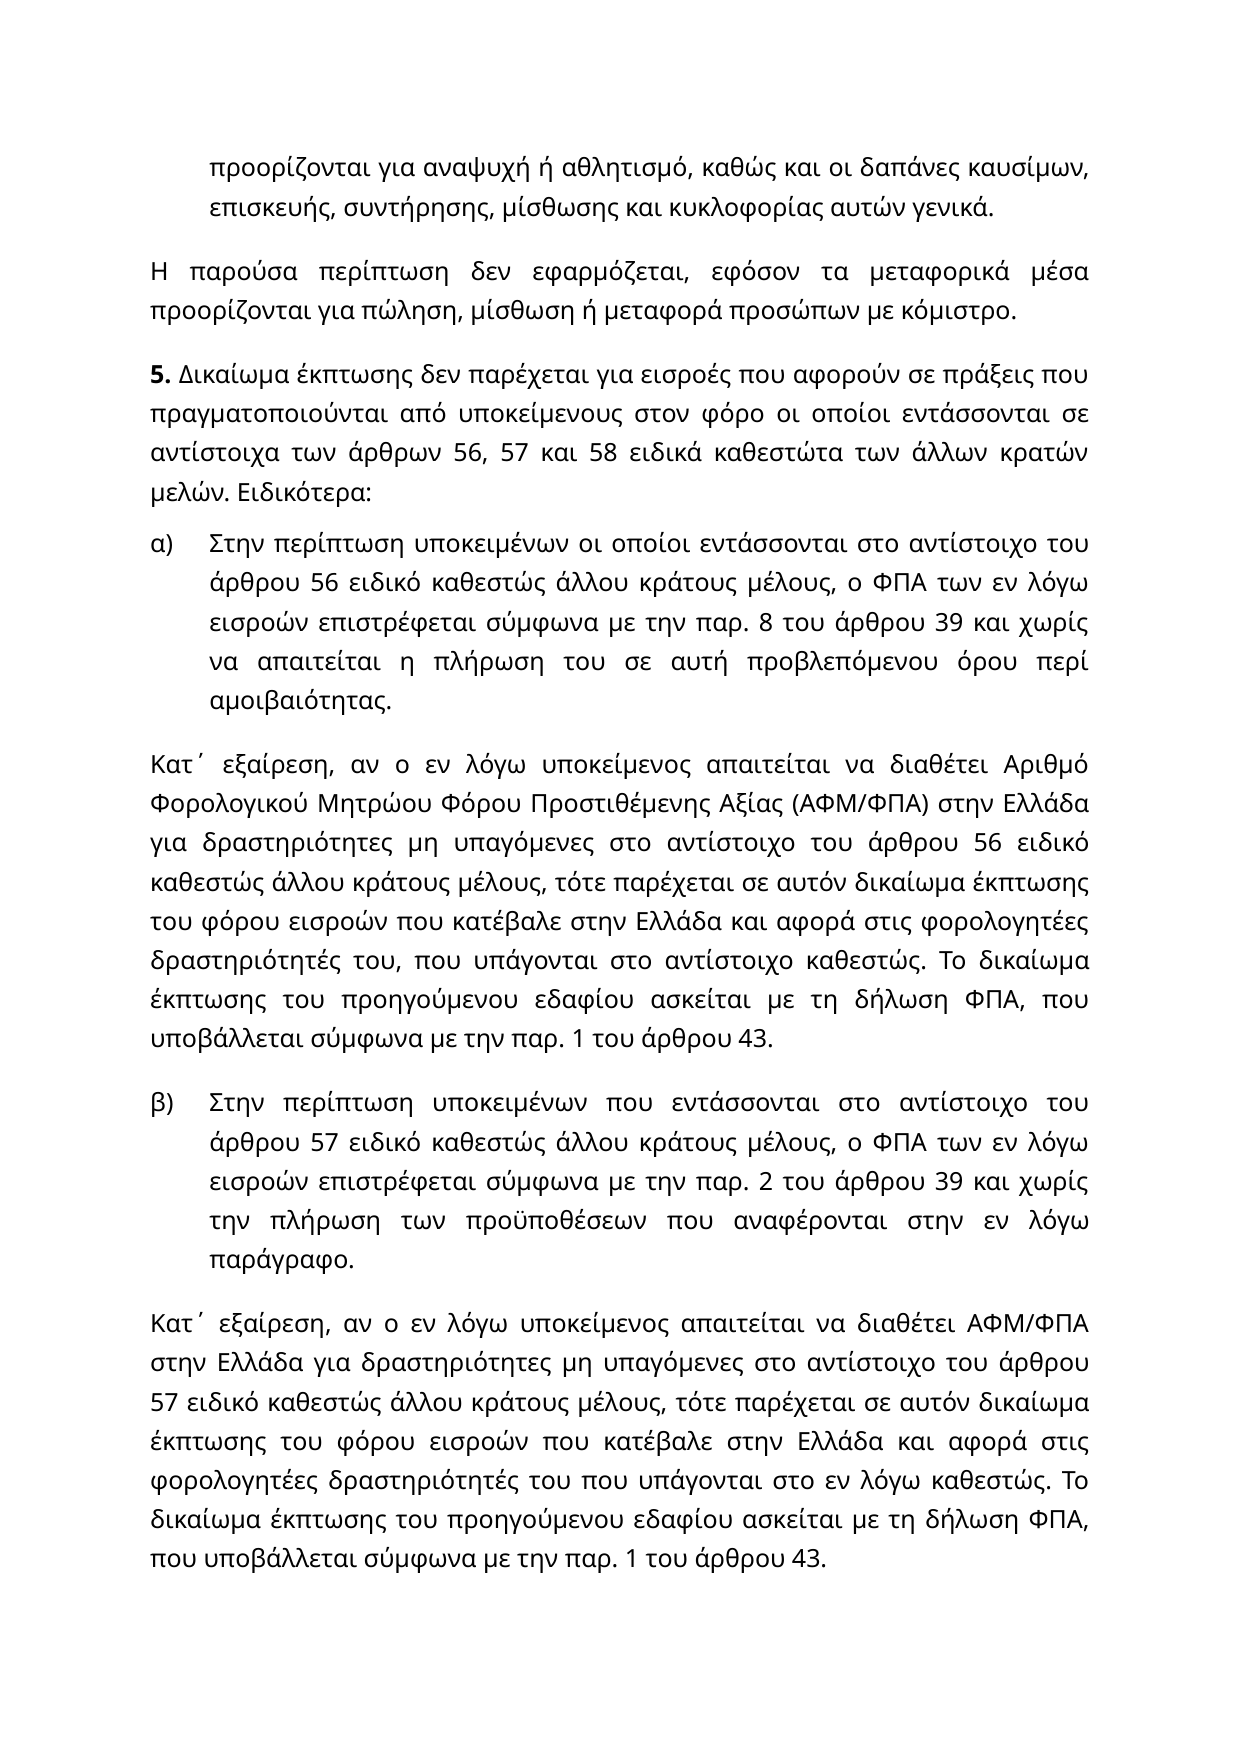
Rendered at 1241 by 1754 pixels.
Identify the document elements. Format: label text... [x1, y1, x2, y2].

text Η παρούσα περίπτωση δεν εφαρμόζεται, εφόσον τα μεταφορικά μέσα προορίζονται για πώληση, μίσθωση ή μεταφορά προσώπων με κόμιστρο. [150, 253, 1090, 327]
list προορίζονται για αναψυχή ή αθλητισμό, καθώς και οι δαπάνες καυσίμων, επισκευής, συντήρησης, μίσθωσης και κυκλοφορίας αυτών γενικά. [150, 150, 1090, 223]
list β) Στην περίπτωση υποκειμένων που εντάσσονται στο αντίστοιχο του άρθρου 57 ειδικό καθεστώς άλλου κράτους μέλους, ο ΦΠΑ των εν λόγω εισροών επιστρέφεται σύμφωνα με την παρ. 2 του άρθρου 39 και χωρίς την πλήρωση των προϋποθέσεων που αναφέρονται στην εν λόγω παράγραφο. [150, 1085, 1090, 1276]
list α) Στην περίπτωση υποκειμένων οι οποίοι εντάσσονται στο αντίστοιχο του άρθρου 56 ειδικό καθεστώς άλλου κράτους μέλους, ο ΦΠΑ των εν λόγω εισροών επιστρέφεται σύμφωνα με την παρ. 8 του άρθρου 39 και χωρίς να απαιτείται η πλήρωση του σε αυτή προβλεπόμενου όρου περί αμοιβαιότητας. [150, 526, 1090, 717]
text 5. Δικαίωμα έκπτωσης δεν παρέχεται για εισροές που αφορούν σε πράξεις που πραγματοποιούνται από υποκείμενους στον φόρο οι οποίοι εντάσσονται σε αντίστοιχα των άρθρων 56, 57 και 58 ειδικά καθεστώτα των άλλων κρατών μελών. Ειδικότερα: [150, 357, 1090, 508]
text Κατ΄ εξαίρεση, αν ο εν λόγω υποκείμενος απαιτείται να διαθέτει ΑΦΜ/ΦΠΑ στην Ελλάδα για δραστηριότητες μη υπαγόμενες στο αντίστοιχο του άρθρου 57 ειδικό καθεστώς άλλου κράτους μέλους, τότε παρέχεται σε αυτόν δικαίωμα έκπτωσης του φόρου εισροών που κατέβαλε στην Ελλάδα και αφορά στις φορολογητέες δραστηριότητές του που υπάγονται στο εν λόγω καθεστώς. Το δικαίωμα έκπτωσης του προηγούμενου εδαφίου ασκείται με τη δήλωση ΦΠΑ, που υποβάλλεται σύμφωνα με την παρ. 1 του άρθρου 43. [150, 1306, 1090, 1575]
text Κατ΄ εξαίρεση, αν ο εν λόγω υποκείμενος απαιτείται να διαθέτει Αριθμό Φορολογικού Μητρώου Φόρου Προστιθέμενης Αξίας (ΑΦΜ/ΦΠΑ) στην Ελλάδα για δραστηριότητες μη υπαγόμενες στο αντίστοιχο του άρθρου 56 ειδικό καθεστώς άλλου κράτους μέλους, τότε παρέχεται σε αυτόν δικαίωμα έκπτωσης του φόρου εισροών που κατέβαλε στην Ελλάδα και αφορά στις φορολογητέες δραστηριότητές του, που υπάγονται στο αντίστοιχο καθεστώς. Το δικαίωμα έκπτωσης του προηγούμενου εδαφίου ασκείται με τη δήλωση ΦΠΑ, που υποβάλλεται σύμφωνα με την παρ. 1 του άρθρου 43. [150, 747, 1090, 1055]
